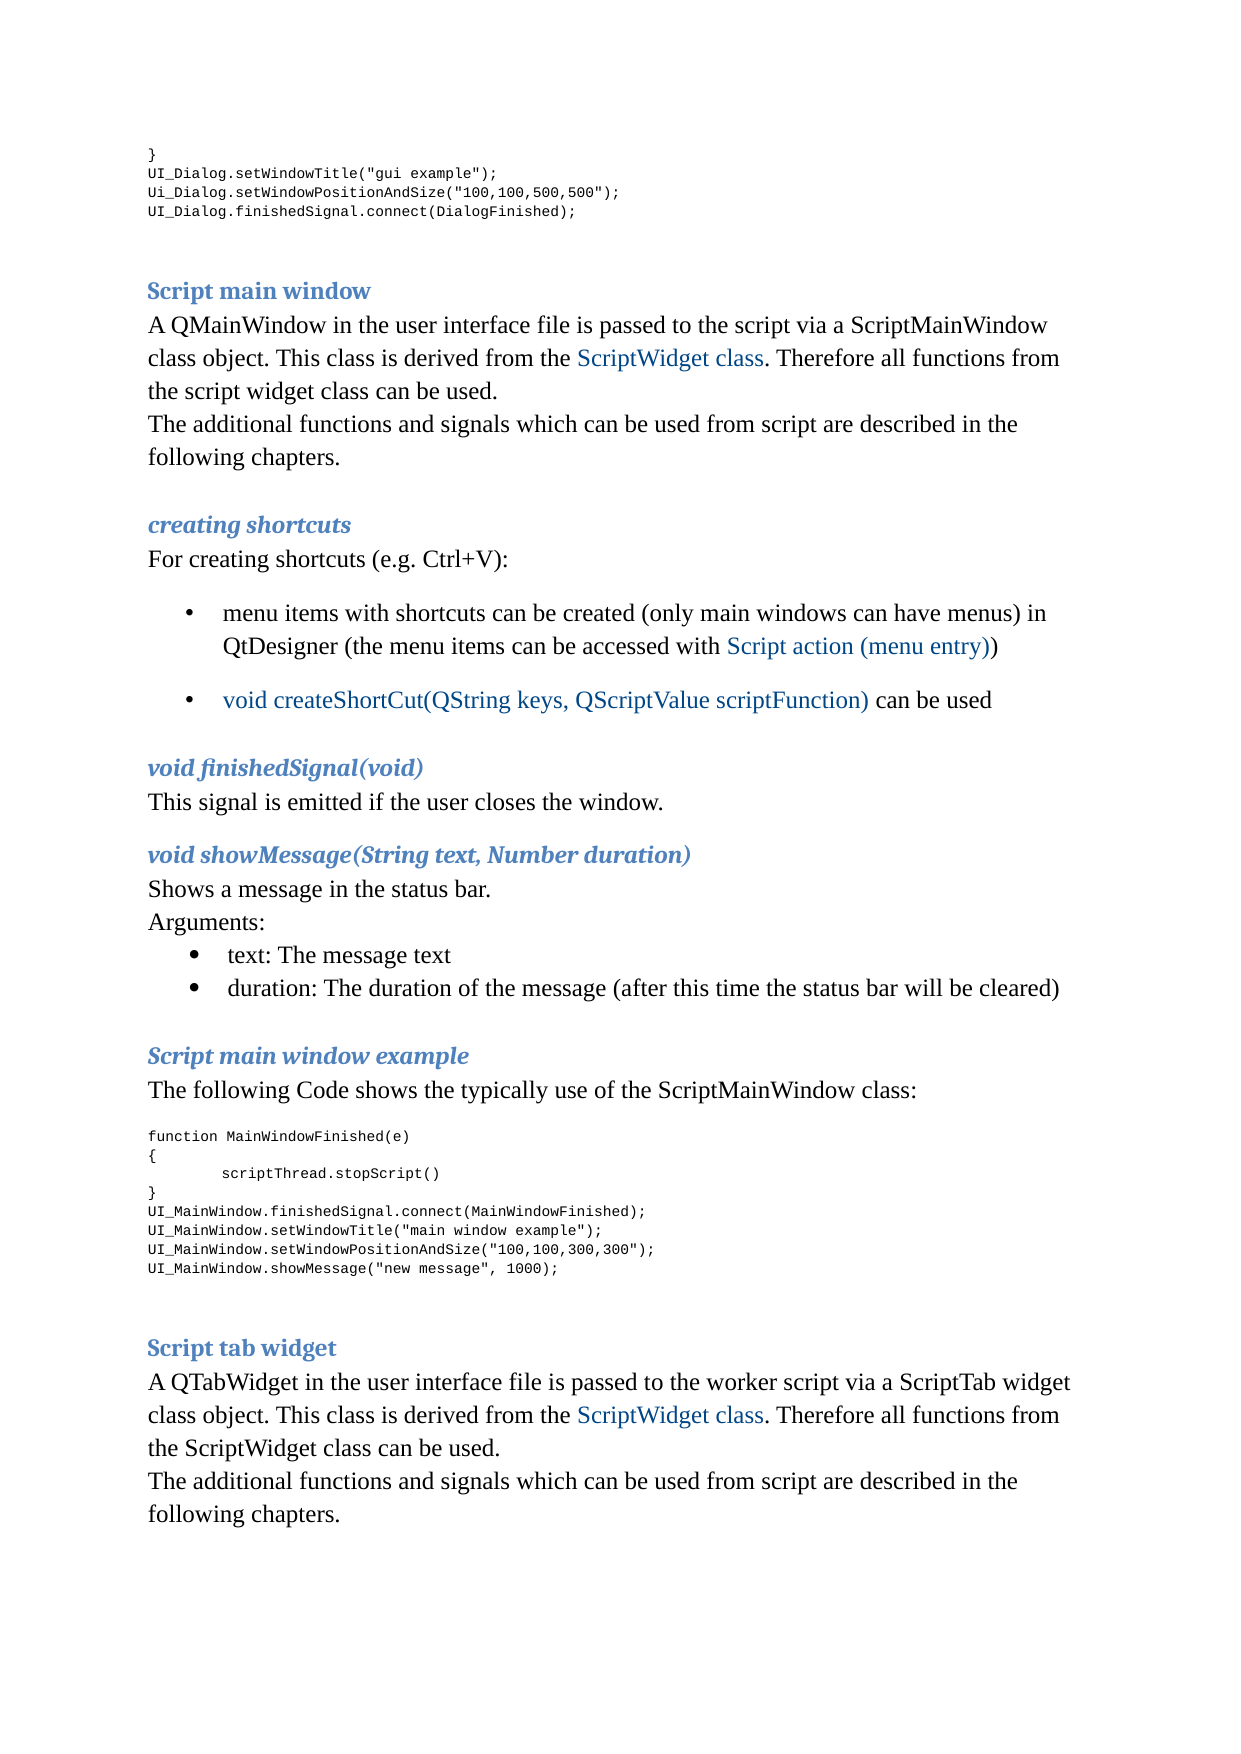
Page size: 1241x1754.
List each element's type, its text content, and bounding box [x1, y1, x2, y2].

text UI_MainWindow.setWindowTitle("main window example"); [148, 1224, 1093, 1240]
text Shows a message in the status bar. [148, 874, 1093, 903]
subtitle Script main window example [148, 1042, 1093, 1071]
text } [148, 1186, 1093, 1202]
subtitle Script tab widget [148, 1334, 1093, 1363]
text The additional functions and signals which can be used from script are described in the following chapters. [148, 409, 1093, 471]
text A QMainWindow in the user interface file is passed to the script via a ScriptMainWindow class object. This class is derived from the ScriptWidget class. Therefore all functions from the script widget class can be used. [148, 310, 1093, 405]
text UI_MainWindow.setWindowPositionAndSize("100,100,300,300"); [148, 1243, 1093, 1259]
list duration: The duration of the message (after this time the status bar will be cleared) [190, 973, 1093, 1002]
text UI_Dialog.finishedSignal.connect(DialogFinished); [148, 204, 1093, 221]
text Arguments: [148, 907, 1093, 936]
subtitle creating shortcuts [148, 511, 1093, 540]
text UI_MainWindow.finishedSignal.connect(MainWindowFinished); [148, 1205, 1093, 1221]
text { [148, 1148, 1093, 1164]
subtitle Script main window [148, 277, 1093, 306]
text A QTabWidget in the user interface file is passed to the worker script via a ScriptTab widget class object. This class is derived from the ScriptWidget class. Therefore all functions from the ScriptWidget class can be used. [148, 1367, 1093, 1462]
list void createShortCut(QString keys, QScriptValue scriptFunction) can be used [185, 685, 1093, 714]
text The additional functions and signals which can be used from script are described in the following chapters. [148, 1466, 1093, 1528]
list text: The message text [190, 940, 1093, 969]
text The following Code shows the typically use of the ScriptMainWindow class: [148, 1075, 1093, 1104]
text function MainWindowFinished(e) [148, 1129, 1093, 1145]
text scriptThread.stopScript() [148, 1167, 1093, 1183]
text Ui_Dialog.setWindowPositionAndSize("100,100,500,500"); [148, 186, 1093, 202]
text } [148, 148, 1093, 164]
text This signal is emitted if the user closes the window. [148, 787, 1093, 816]
text UI_MainWindow.showMessage("new message", 1000); [148, 1262, 1093, 1278]
subtitle void showMessage(String text, Number duration) [148, 841, 1093, 870]
text For creating shortcuts (e.g. Ctrl+V): [148, 544, 1093, 573]
text UI_Dialog.setWindowTitle("gui example"); [148, 167, 1093, 183]
list menu items with shortcuts can be created (only main windows can have menus) in QtDesigner (the menu items can be accessed with Script action (menu entry)) [185, 598, 1093, 660]
subtitle void finishedSignal(void) [148, 754, 1093, 783]
